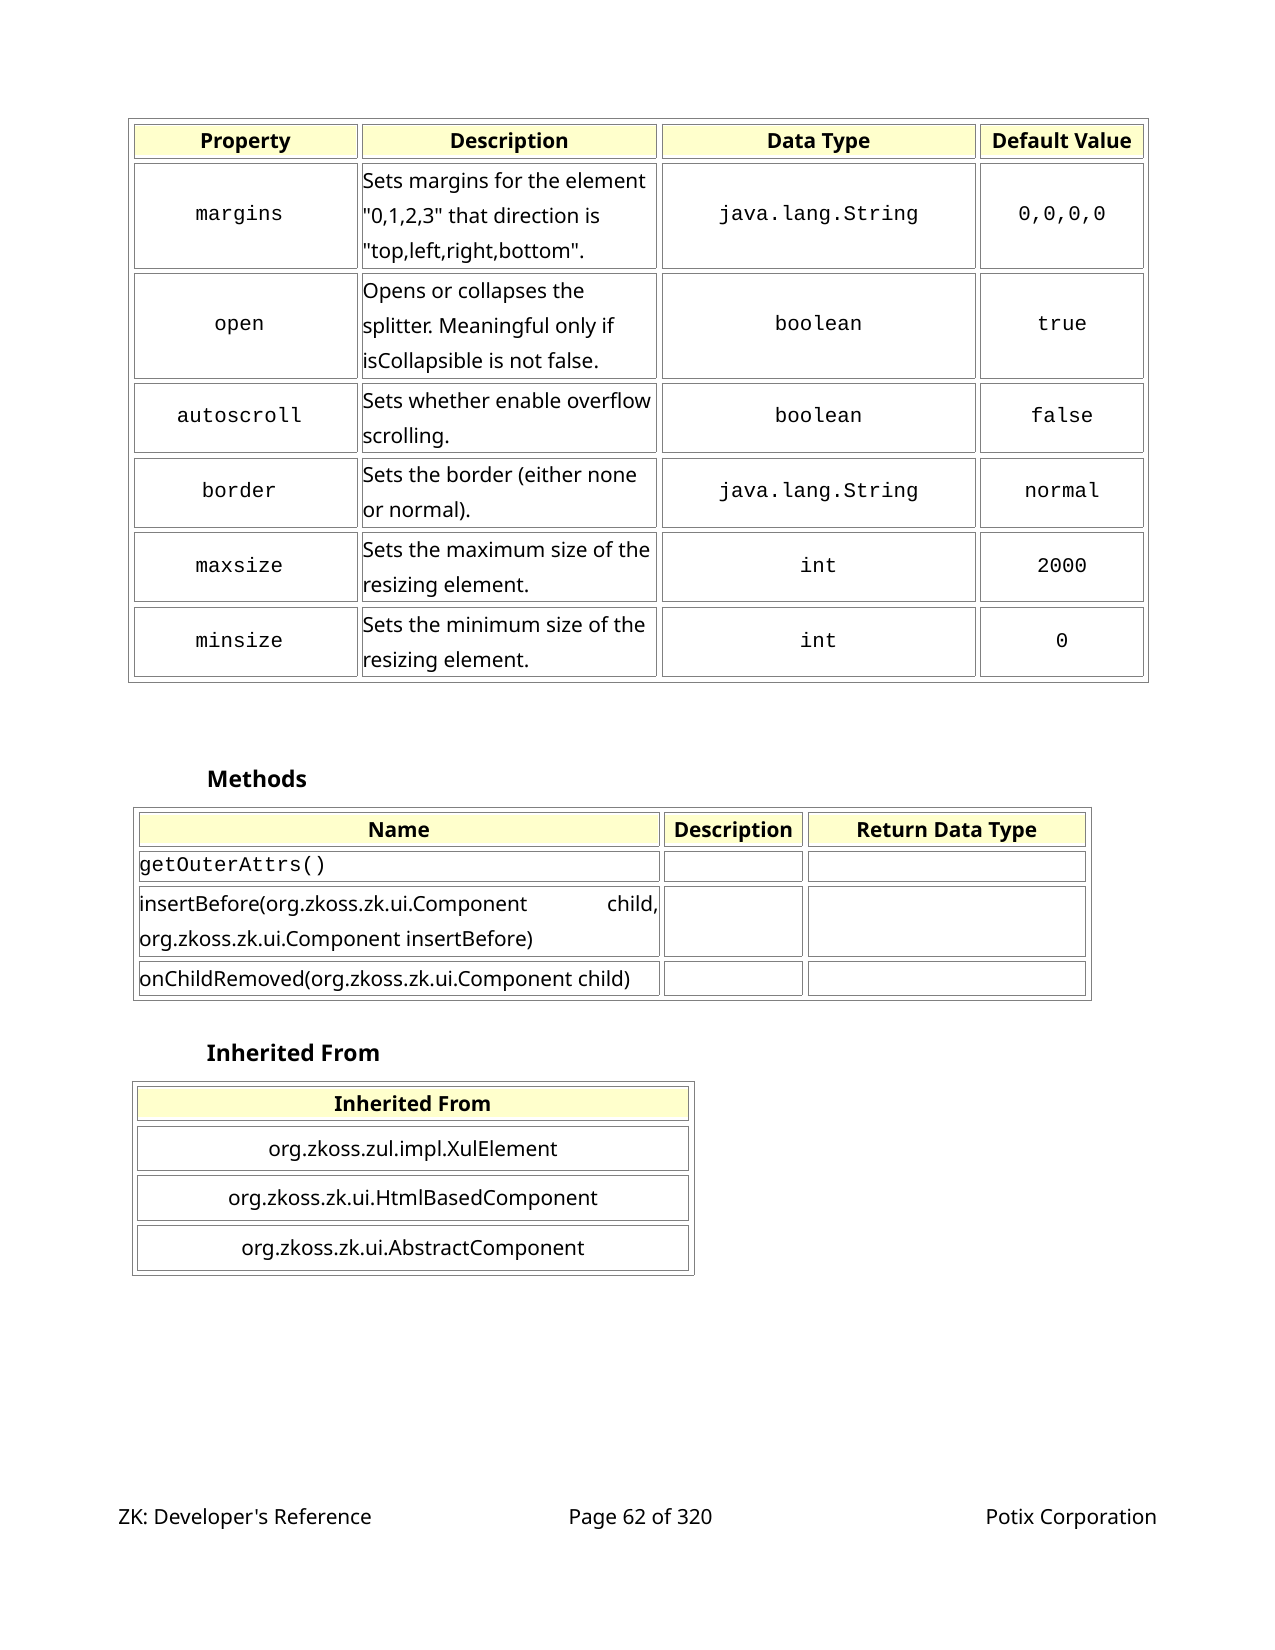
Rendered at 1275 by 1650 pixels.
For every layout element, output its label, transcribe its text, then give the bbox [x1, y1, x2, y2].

table_cell [665, 852, 802, 881]
table_cell java.lang.String [659, 158, 978, 267]
table_header Inherited From [134, 1082, 691, 1120]
table_cell margins [131, 158, 359, 267]
table_cell org.zkoss.zk.ui.AbstractComponent [134, 1220, 691, 1269]
table_cell [805, 846, 1088, 881]
table_cell [661, 956, 805, 995]
table_cell [661, 846, 805, 881]
table_header Return Data Type [805, 808, 1088, 846]
table_cell org.zkoss.zul.impl.XulElement [134, 1120, 691, 1170]
table_cell [809, 887, 1085, 956]
table_cell Sets the border (either none or normal). [359, 452, 659, 527]
table_cell true [978, 268, 1146, 377]
table_cell java.lang.String [659, 452, 978, 527]
table_cell boolean [659, 268, 978, 377]
table_header Default Value [978, 119, 1146, 158]
table_cell boolean [659, 378, 978, 452]
table_cell onChildRemoved(org.zkoss.zk.ui.Component child) [136, 956, 661, 995]
table_cell [665, 887, 802, 956]
table_header Description [661, 808, 805, 846]
table_cell int [659, 527, 978, 601]
table_cell [809, 962, 1085, 995]
table_cell Sets whether enable overflow scrolling. [359, 378, 659, 452]
table_cell [665, 962, 802, 995]
table_header Property [131, 119, 359, 158]
table_cell [661, 881, 805, 956]
table_cell false [978, 378, 1146, 452]
table_cell insertBefore(org.zkoss.zk.ui.Component child, org.zkoss.zk.ui.Component insertBefore) [136, 881, 661, 956]
table_cell border [131, 452, 359, 527]
table_cell minsize [131, 601, 359, 676]
table_cell 0 [978, 601, 1146, 676]
table_cell 2000 [978, 527, 1146, 601]
table_cell [805, 881, 1088, 956]
table_cell maxsize [131, 527, 359, 601]
subtitle Methods [207, 763, 1157, 794]
subtitle Inherited From [207, 1037, 1157, 1068]
table_cell normal [978, 452, 1146, 527]
table_header Description [359, 119, 659, 158]
table_header Data Type [659, 119, 978, 158]
table_cell org.zkoss.zk.ui.HtmlBasedComponent [134, 1170, 691, 1220]
table_cell Sets the minimum size of the resizing element. [359, 601, 659, 676]
table_cell Sets margins for the element "0,1,2,3" that direction is "top,left,right,bottom". [359, 158, 659, 267]
table_cell Opens or collapses the splitter. Meaningful only if isCollapsible is not false. [359, 268, 659, 377]
table_cell 0,0,0,0 [978, 158, 1146, 267]
table_cell open [131, 268, 359, 377]
table_cell [805, 956, 1088, 995]
table_header Name [136, 808, 661, 846]
table_cell autoscroll [131, 378, 359, 452]
table_cell getOuterAttrs() [136, 846, 661, 881]
table_cell Sets the maximum size of the resizing element. [359, 527, 659, 601]
table_cell [809, 852, 1085, 881]
table_cell int [659, 601, 978, 676]
